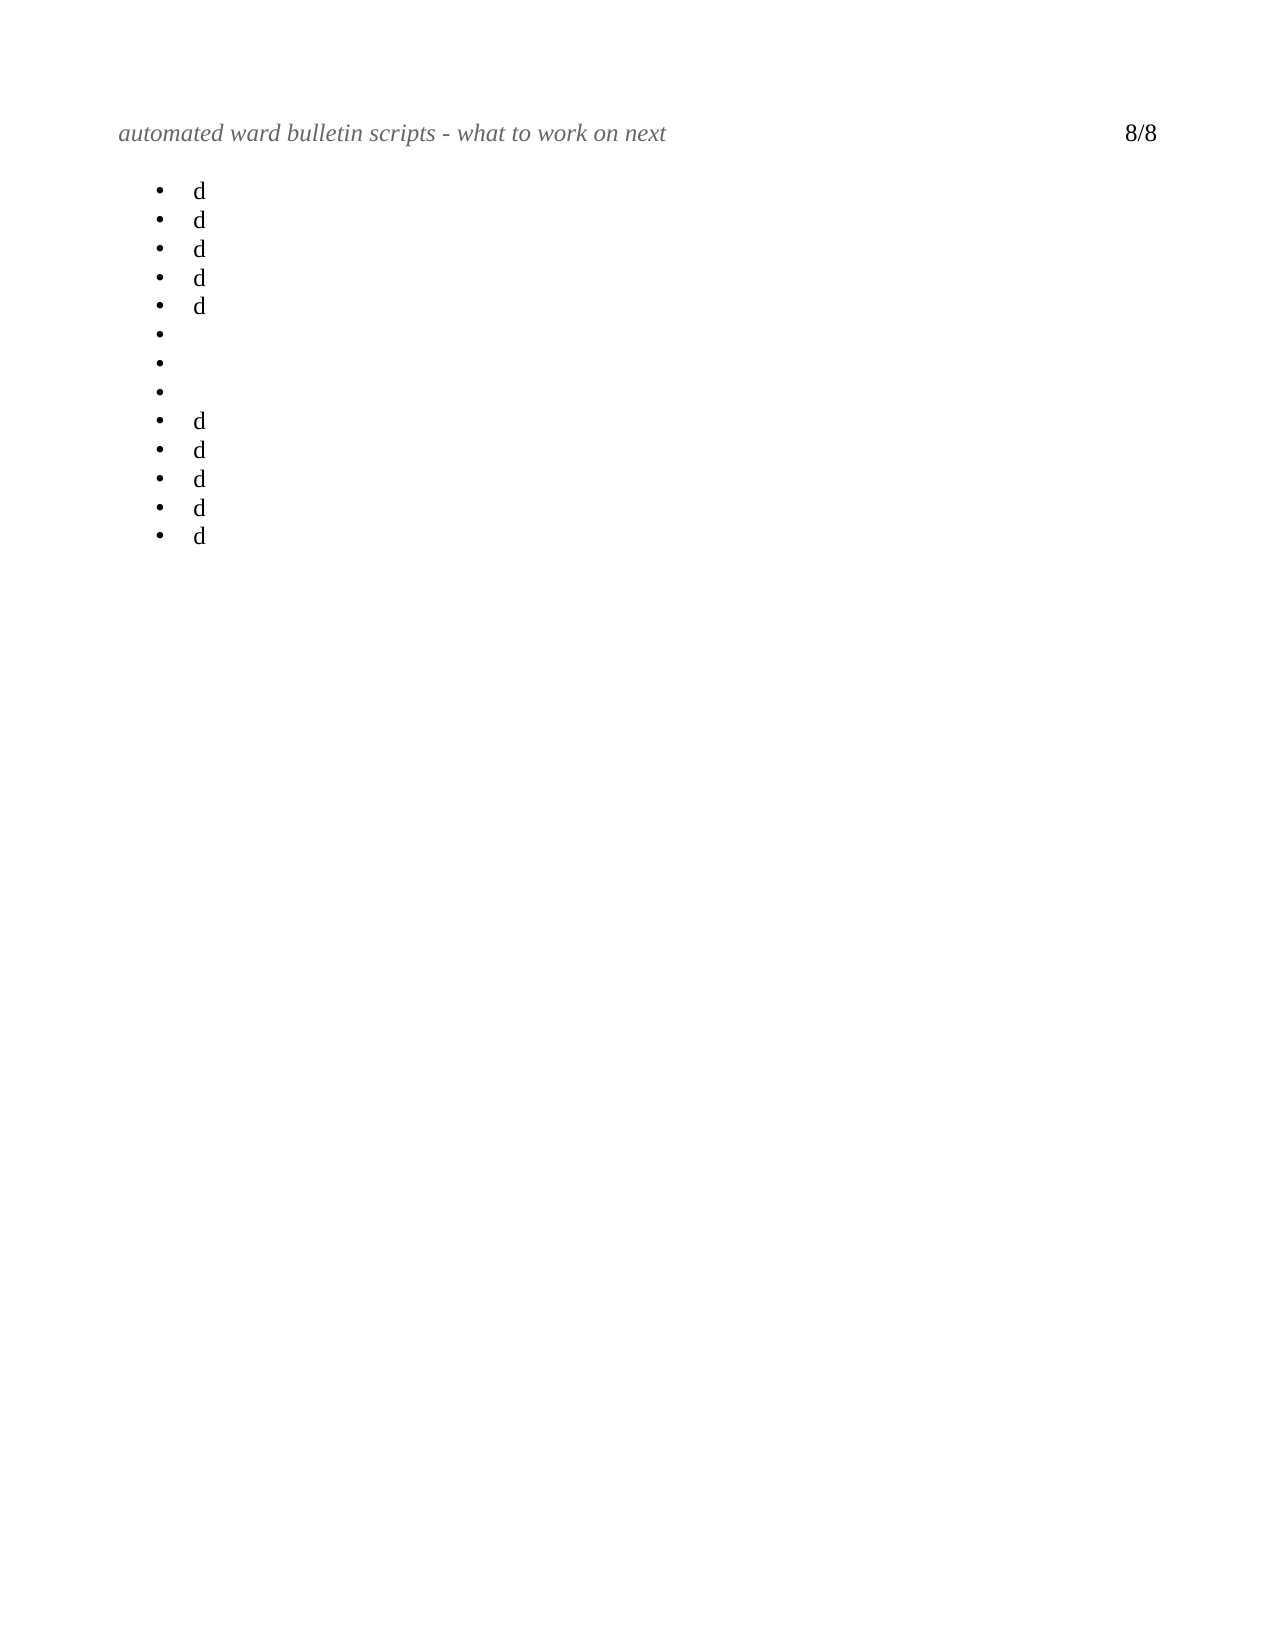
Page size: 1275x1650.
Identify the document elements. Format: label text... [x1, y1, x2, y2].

list d [156, 464, 1157, 493]
list d [156, 176, 1157, 205]
list d [156, 234, 1157, 263]
list d [156, 406, 1157, 435]
list d [156, 435, 1157, 464]
list d [156, 263, 1157, 291]
list d [156, 493, 1157, 521]
list d [156, 205, 1157, 234]
list d [156, 521, 1157, 550]
list d [156, 291, 1157, 320]
